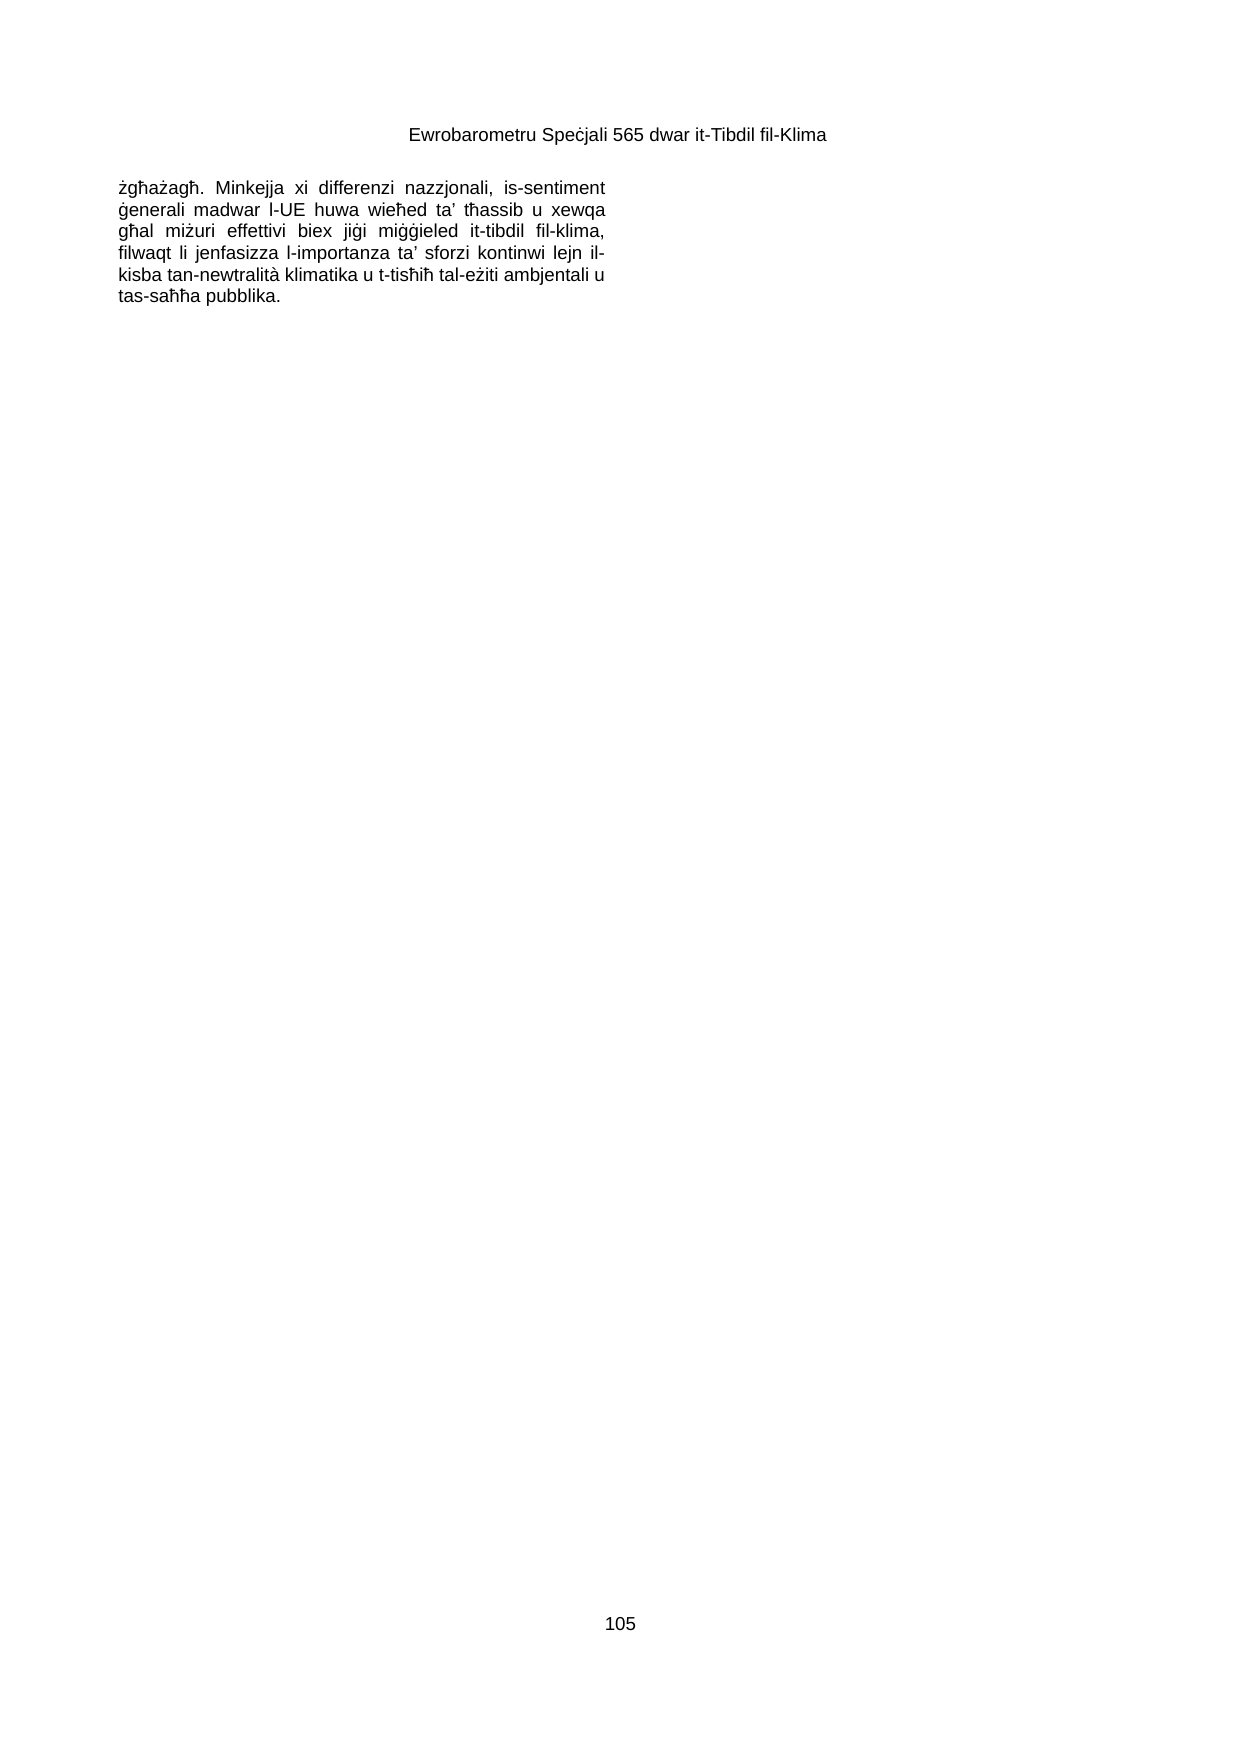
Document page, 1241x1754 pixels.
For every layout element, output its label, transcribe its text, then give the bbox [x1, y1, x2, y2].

text żgħażagħ. Minkejja xi differenzi nazzjonali, is-sentiment ġenerali madwar l-UE huwa wieħed ta’ tħassib u xewqa għal miżuri effettivi biex jiġi miġġieled it-tibdil fil-klima, filwaqt li jenfasizza l-importanza ta’ sforzi kontinwi lejn il-kisba tan-newtralità klimatika u t-tisħiħ tal-eżiti ambjentali u tas-saħħa pubblika. [118, 177, 605, 306]
